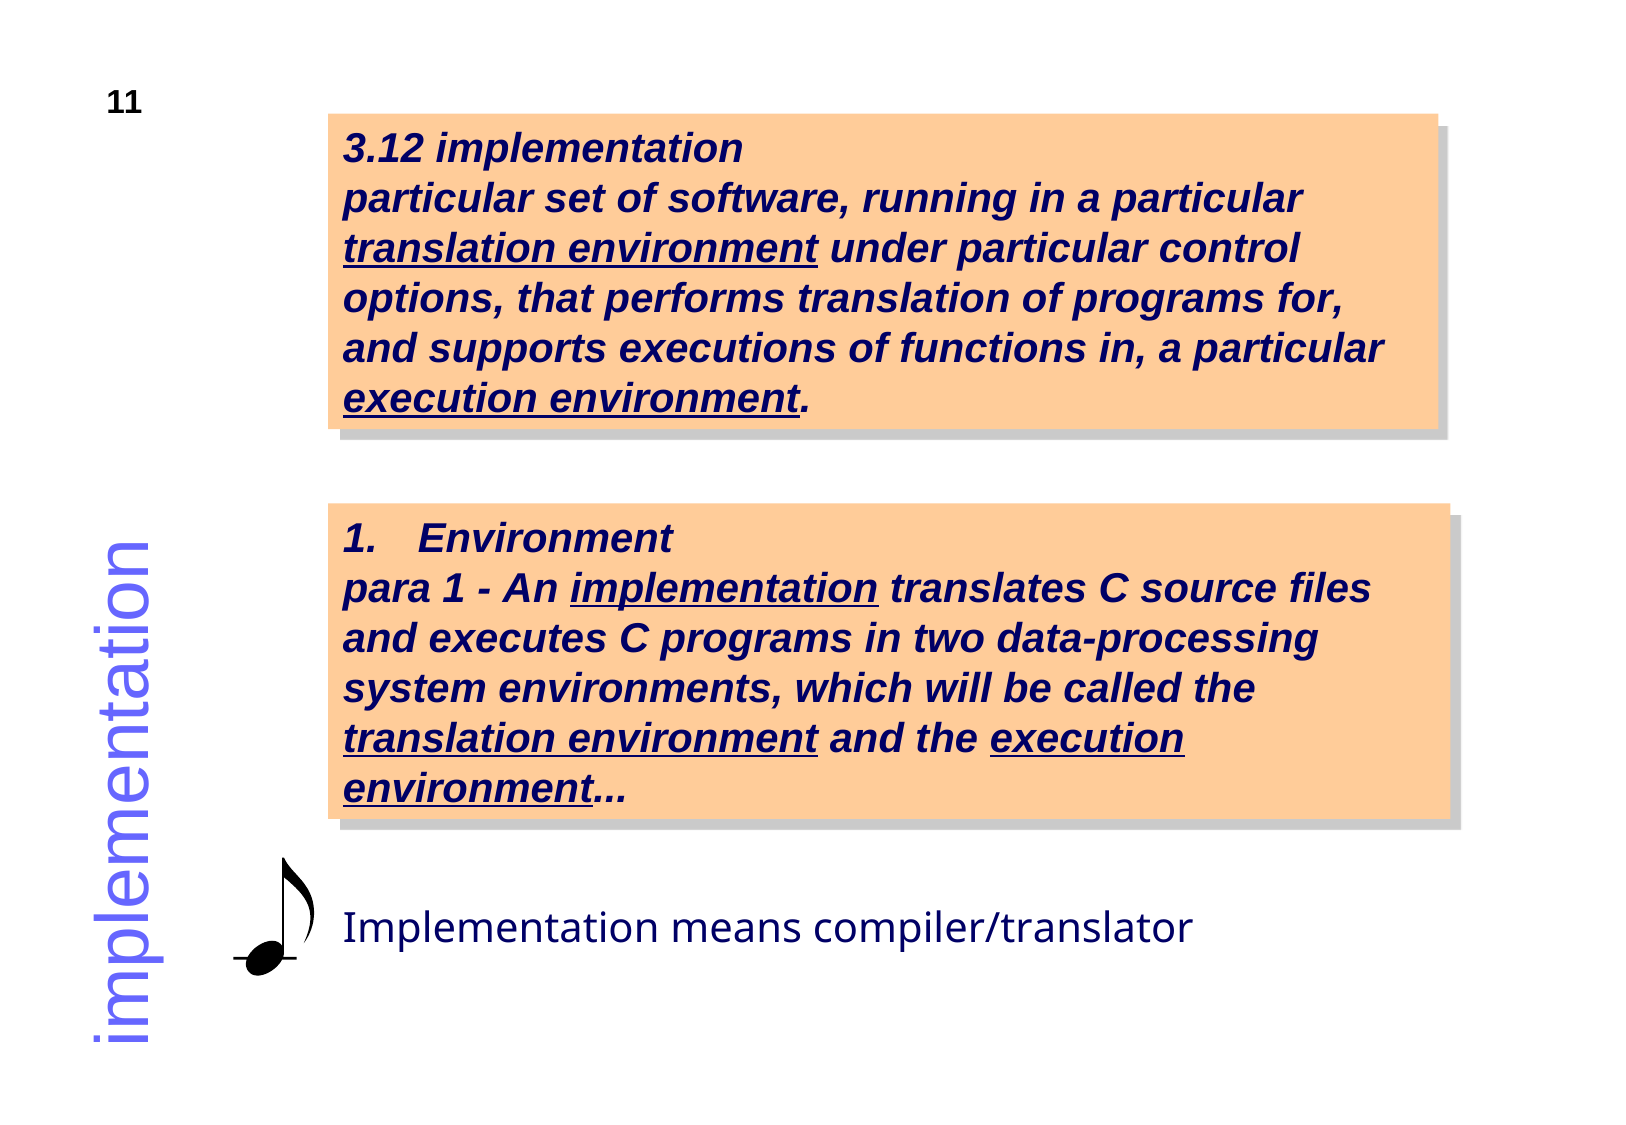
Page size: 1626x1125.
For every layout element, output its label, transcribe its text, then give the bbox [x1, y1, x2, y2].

list [212, 62, 1550, 1063]
title implementation [50, 187, 188, 1063]
text_box Implementation means compiler/translator [328, 893, 1439, 959]
text_box Environment para 1 - An implementation translates C source files and executes C programs in two data-processing system environments, which will be called the translation environment and the execution environment... [328, 503, 1451, 819]
text_box 3.12 implementation particular set of software, running in a particular translation environment under particular control options, that performs translation of programs for, and supports executions of functions in, a particular execution environment. [328, 113, 1439, 430]
text_box [233, 857, 315, 976]
